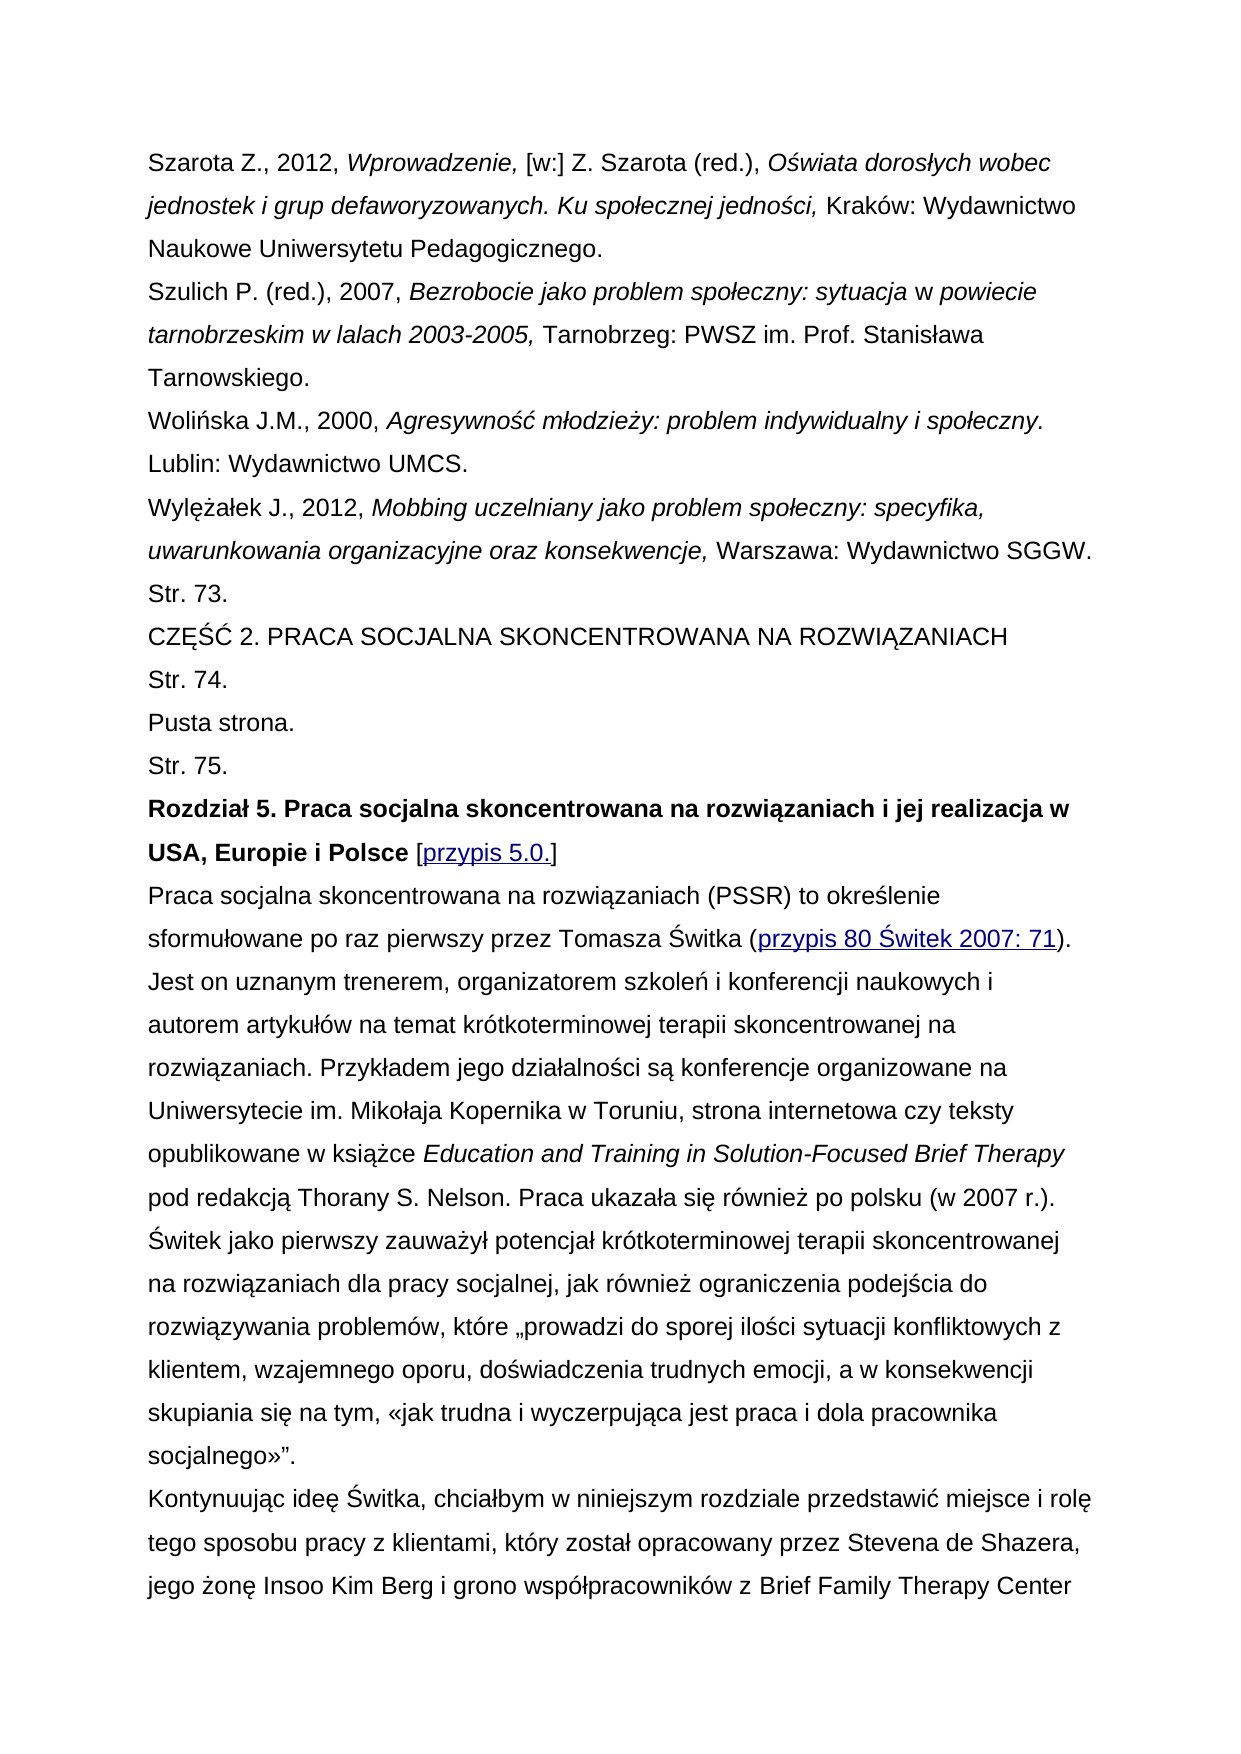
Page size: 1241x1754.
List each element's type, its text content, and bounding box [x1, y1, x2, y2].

text Szarota Z., 2012, Wprowadzenie, [w:] Z. Szarota (red.), Oświata dorosłych wobec jednostek i grup defaworyzowanych. Ku społecznej jedności, Kraków: Wydawnictwo Naukowe Uniwersytetu Pedagogicznego. [148, 148, 1093, 263]
text Str. 75. [148, 751, 1093, 780]
text Str. 73. [148, 579, 1093, 608]
text Str. 74. [148, 665, 1093, 694]
subtitle CZĘŚĆ 2. PRACA SOCJALNA SKONCENTROWANA NA ROZWIĄZANIACH [148, 622, 1093, 651]
subtitle Rozdział 5. Praca socjalna skoncentrowana na rozwiązaniach i jej realizacja w USA, Europie i Polsce [przypis 5.0.] [148, 794, 1093, 866]
text Kontynuując ideę Świtka, chciałbym w niniejszym rozdziale przedstawić miejsce i rolę tego sposobu pracy z klientami, który został opracowany przez Stevena de Shazera, jego żonę Insoo Kim Berg i grono współpracowników z Brief Family Therapy Center [148, 1484, 1093, 1599]
text Pusta strona. [148, 708, 1093, 737]
text Wylężałek J., 2012, Mobbing uczelniany jako problem społeczny: specyfika, uwarunkowania organizacyjne oraz konsekwencje, Warszawa: Wydawnictwo SGGW. [148, 493, 1093, 564]
text Wolińska J.M., 2000, Agresywność młodzieży: problem indywidualny i społeczny. Lublin: Wydawnictwo UMCS. [148, 406, 1093, 478]
text Szulich P. (red.), 2007, Bezrobocie jako problem społeczny: sytuacja w powiecie tarnobrzeskim w lalach 2003-2005, Tarnobrzeg: PWSZ im. Prof. Stanisława Tarnowskiego. [148, 277, 1093, 392]
text Praca socjalna skoncentrowana na rozwiązaniach (PSSR) to określenie sformułowane po raz pierwszy przez Tomasza Świtka (przypis 80 Świtek 2007: 71). Jest on uznanym trenerem, organizatorem szkoleń i konferencji naukowych i autorem artykułów na temat krótkoterminowej terapii skoncentrowanej na rozwiązaniach. Przykładem jego działalności są konferencje organizowane na Uniwersytecie im. Mikołaja Kopernika w Toruniu, strona internetowa czy teksty opublikowane w książce Education and Training in Solution-Focused Brief Therapy pod redakcją Thorany S. Nelson. Praca ukazała się również po polsku (w 2007 r.). Świtek jako pierwszy zauważył potencjał krótkoterminowej terapii skoncentrowanej na rozwiązaniach dla pracy socjalnej, jak również ograniczenia podejścia do rozwiązywania problemów, które „prowadzi do sporej ilości sytuacji konfliktowych z klientem, wzajemnego oporu, doświadczenia trudnych emocji, a w konsekwencji skupiania się na tym, «jak trudna i wyczerpująca jest praca i dola pracownika socjalnego»”. [148, 881, 1093, 1470]
